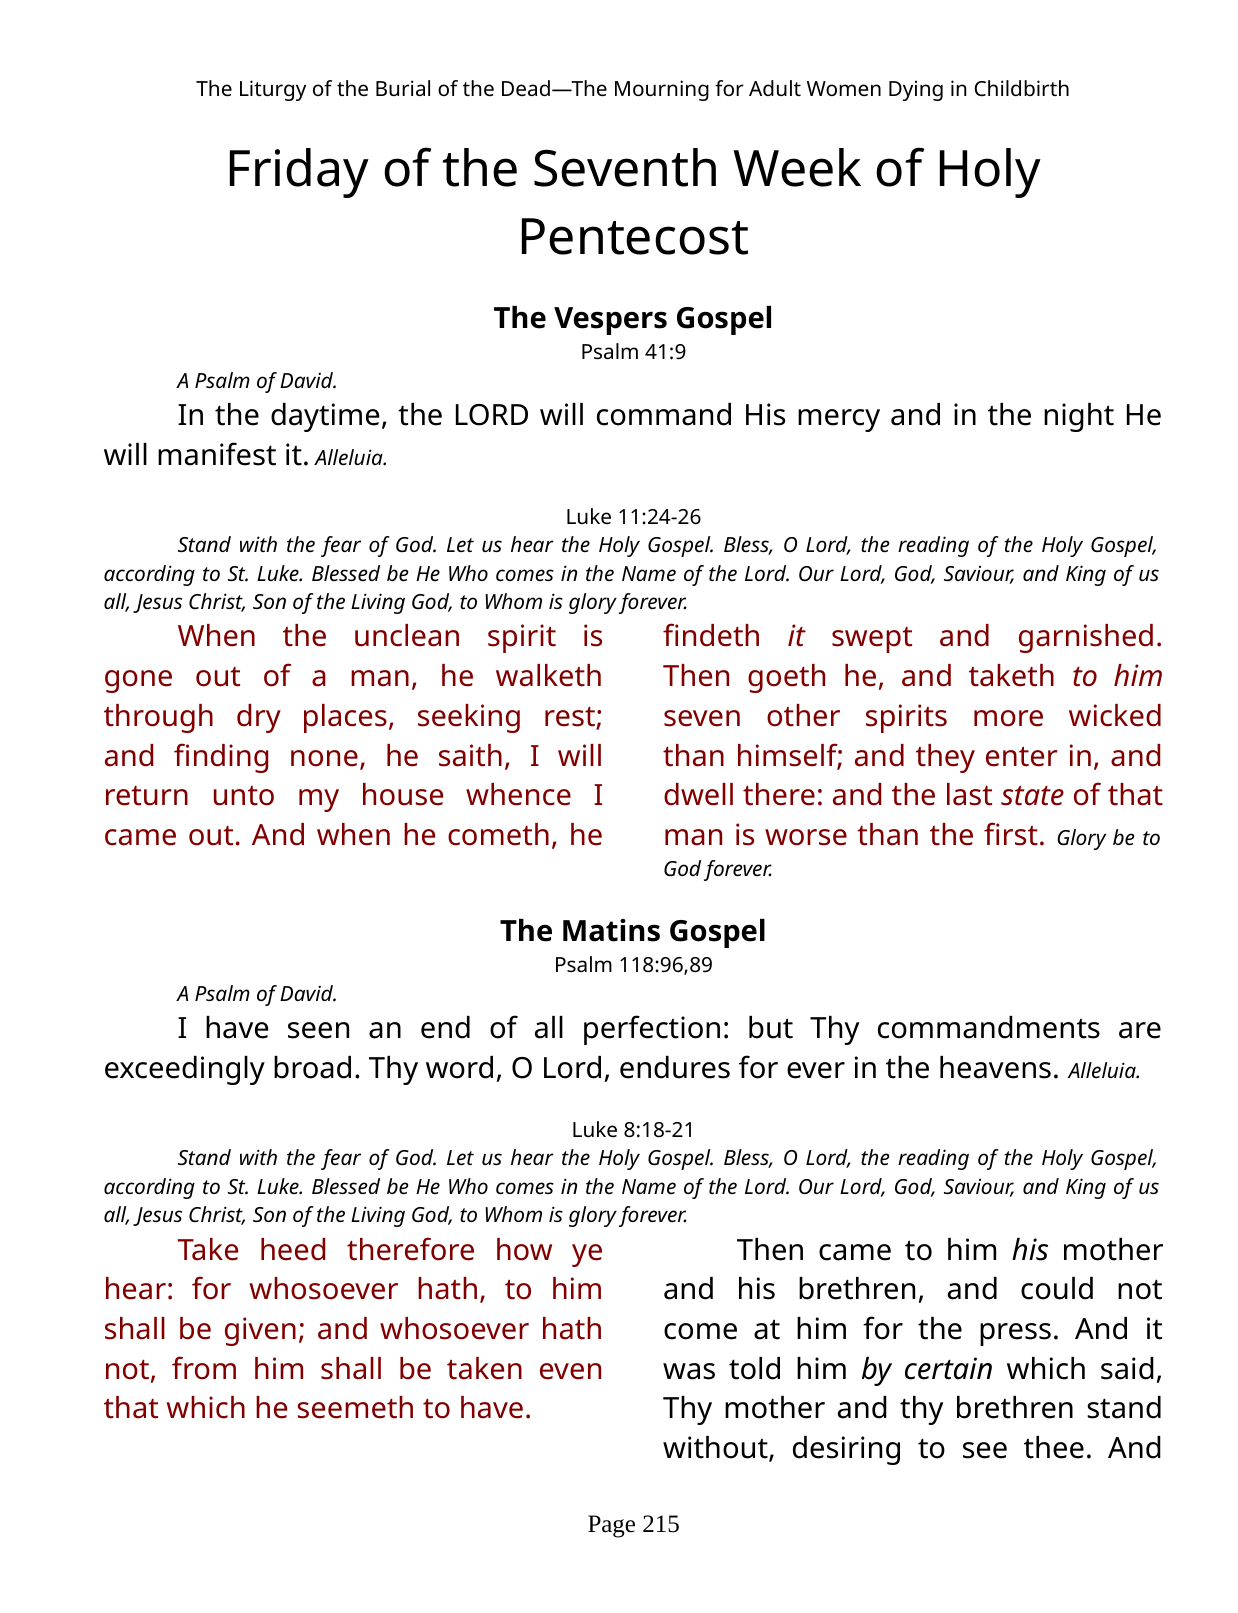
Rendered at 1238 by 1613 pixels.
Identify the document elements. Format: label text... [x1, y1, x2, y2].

text Take heed therefore how ye hear: for whosoever hath, to him shall be given; and whosoever hath not, from him shall be taken even that which he seemeth to have. [103, 1229, 604, 1427]
text The Liturgy of the Burial of the Dead—The Mourning for Adult Women Dying in Childbirth [102, 74, 1165, 102]
text In the daytime, the LORD will command His mercy and in the night He will manifest it. Alleluia. [103, 394, 1163, 473]
text Luke 8:18-21 [103, 1115, 1163, 1143]
text Luke 11:24-26 [103, 502, 1163, 530]
text Stand with the fear of God. Let us hear the Holy Gospel. Bless, O Lord, the reading of the Holy Gospel, according to St. Luke. Blessed be He Who comes in the Name of the Lord. Our Lord, God, Saviour, and King of us all, Jesus Christ, Son of the Living God, to Whom is glory forever. [103, 1143, 1163, 1229]
text I have seen an end of all perfection: but Thy commandments are exceedingly broad. Thy word, O Lord, endures for ever in the heavens. Alleluia. [103, 1007, 1163, 1087]
text Psalm 118:96,89 [103, 950, 1163, 979]
text Friday of the Seventh Week of Holy Pentecost [103, 133, 1163, 269]
text A Psalm of David. [103, 366, 1163, 394]
text Stand with the fear of God. Let us hear the Holy Gospel. Bless, O Lord, the reading of the Holy Gospel, according to St. Luke. Blessed be He Who comes in the Name of the Lord. Our Lord, God, Saviour, and King of us all, Jesus Christ, Son of the Living God, to Whom is glory forever. [103, 530, 1163, 616]
text The Vespers Gospel [103, 298, 1163, 337]
text When the unclean spirit is gone out of a man, he walketh through dry places, seeking rest; and finding none, he saith, I will return unto my house whence I came out. And when he cometh, he [103, 616, 604, 854]
text findeth it swept and garnished. Then goeth he, and taketh to him seven other spirits more wicked than himself; and they enter in, and dwell there: and the last state of that man is worse than the first. Glory be to God forever. [663, 616, 1163, 882]
text A Psalm of David. [103, 979, 1163, 1007]
text The Matins Gospel [103, 911, 1163, 950]
text Psalm 41:9 [103, 337, 1163, 366]
text Then came to him his mother and his brethren, and could not come at him for the press. And it was told him by certain which said, Thy mother and thy brethren stand without, desiring to see thee. And [663, 1229, 1163, 1467]
